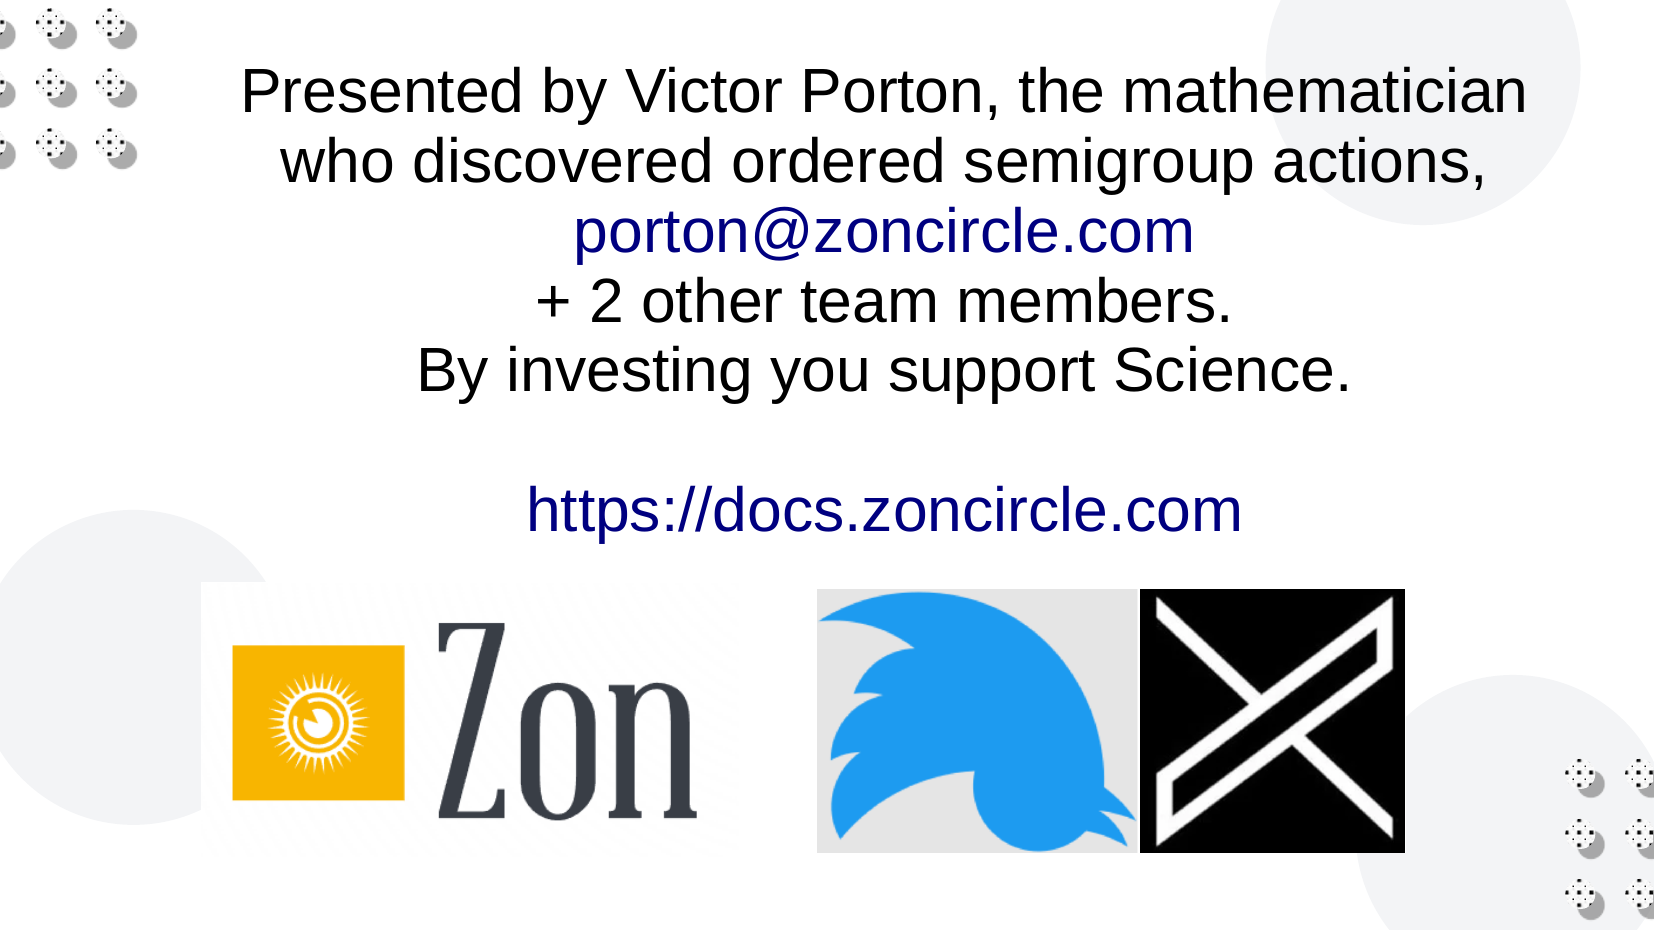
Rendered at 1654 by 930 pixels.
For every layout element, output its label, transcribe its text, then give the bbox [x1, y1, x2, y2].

picture [1625, 758, 1654, 789]
picture [1625, 818, 1654, 849]
picture [95, 8, 126, 39]
picture [35, 8, 66, 39]
picture [35, 68, 67, 99]
picture [36, 128, 67, 159]
picture [1565, 758, 1596, 789]
picture [815, 587, 1406, 853]
picture [1565, 818, 1596, 849]
picture [201, 582, 739, 858]
picture [95, 68, 126, 99]
picture [1625, 878, 1654, 909]
picture [95, 128, 127, 159]
picture [1565, 878, 1596, 910]
picture [0, 71, 7, 96]
picture [0, 11, 7, 36]
text_box Presented by Victor Porton, the mathematician who discovered ordered semigroup actions, porton@zoncircle.com + 2 other team members. By investing you support Science. https://docs.zoncircle.com [341, 100, 1429, 501]
picture [0, 131, 7, 156]
